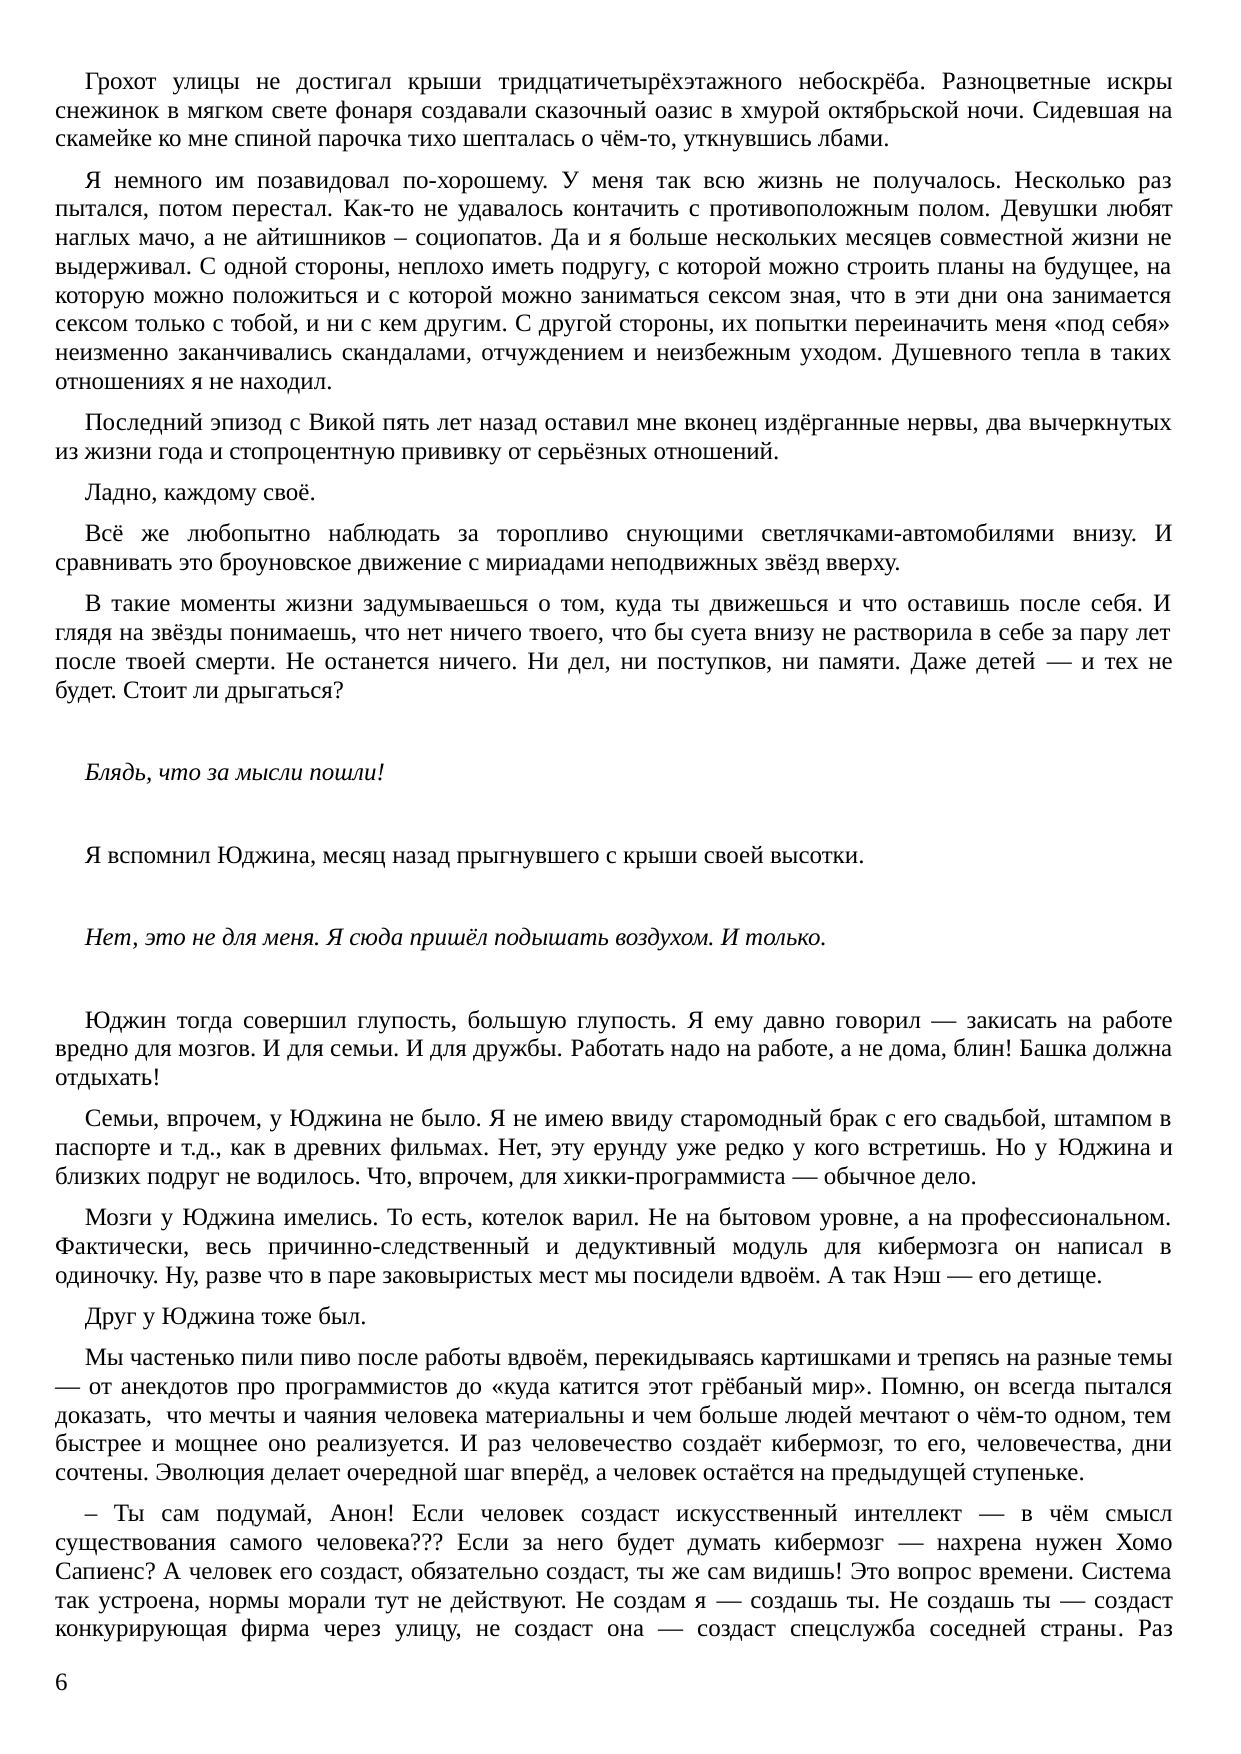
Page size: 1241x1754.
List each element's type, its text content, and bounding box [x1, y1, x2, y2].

text Мозги у Юджина имелись. То есть, котелок варил. Не на бытовом уровне, а на профессиональном. Фактически, весь причинно-следственный и дедуктивный модуль для кибермозга он написал в одиночку. Ну, разве что в паре заковыристых мест мы посидели вдвоём. А так Нэш — его детище. [55, 1202, 1173, 1288]
text Ладно, каждому своё. [55, 477, 1173, 506]
text Последний эпизод с Викой пять лет назад оставил мне вконец издёрганные нервы, два вычеркнутых из жизни года и стопроцентную прививку от серьёзных отношений. [55, 407, 1173, 465]
text Я вспомнил Юджина, месяц назад прыгнувшего с крыши своей высотки. [55, 840, 1173, 868]
text Грохот улицы не достигал крыши тридцатичетырёхэтажного небоскрёба. Разноцветные искры снежинок в мягком свете фонаря создавали сказочный оазис в хмурой октябрьской ночи. Сидевшая на скамейке ко мне спиной парочка тихо шепталась о чём-то, уткнувшись лбами. [55, 66, 1173, 152]
text Нет, это не для меня. Я сюда пришёл подышать воздухом. И только. [55, 922, 1173, 951]
text Блядь, что за мысли пошли! [55, 757, 1173, 786]
text – Ты сам подумай, Анон! Если человек создаст искусственный интеллект — в чём смысл существования самого человека??? Если за него будет думать кибермозг — нахрена нужен Хомо Сапиенс? А человек его создаст, обязательно создаст, ты же сам видишь! Это вопрос времени. Система так устроена, нормы морали тут не действуют. Не создам я — создашь ты. Не создашь ты — создаст конкурирующая фирма через улицу, не создаст она — создаст спецслужба соседней страны. Раз [55, 1498, 1173, 1642]
text Всё же любопытно наблюдать за торопливо снующими светлячками-автомобилями внизу. И сравнивать это броуновское движение с мириадами неподвижных звёзд вверху. [55, 518, 1173, 576]
text Я немного им позавидовал по-хорошему. У меня так всю жизнь не получалось. Несколько раз пытался, потом перестал. Как-то не удавалось контачить с противоположным полом. Девушки любят наглых мачо, а не айтишников – социопатов. Да и я больше нескольких месяцев совместной жизни не выдерживал. С одной стороны, неплохо иметь подругу, с которой можно строить планы на будущее, на которую можно положиться и с которой можно заниматься сексом зная, что в эти дни она занимается сексом только с тобой, и ни с кем другим. С другой стороны, их попытки переиначить меня «под себя» неизменно заканчивались скандалами, отчуждением и неизбежным уходом. Душевного тепла в таких отношениях я не находил. [55, 165, 1173, 395]
text Мы частенько пили пиво после работы вдвоём, перекидываясь картишками и трепясь на разные темы — от анекдотов про программистов до «куда катится этот грёбаный мир». Помню, он всегда пытался доказать, что мечты и чаяния человека материальны и чем больше людей мечтают о чём-то одном, тем быстрее и мощнее оно реализуется. И раз человечество создаёт кибермозг, то его, человечества, дни сочтены. Эволюция делает очередной шаг вперёд, а человек остаётся на предыдущей ступеньке. [55, 1342, 1173, 1486]
text Семьи, впрочем, у Юджина не было. Я не имею ввиду старомодный брак с его свадьбой, штампом в паспорте и т.д., как в древних фильмах. Нет, эту ерунду уже редко у кого встретишь. Но у Юджина и близких подруг не водилось. Что, впрочем, для хикки-программиста — обычное дело. [55, 1103, 1173, 1190]
text Друг у Юджина тоже был. [55, 1301, 1173, 1330]
text Юджин тогда совершил глупость, большую глупость. Я ему давно говорил — закисать на работе вредно для мозгов. И для семьи. И для дружбы. Работать надо на работе, а не дома, блин! Башка должна отдыхать! [55, 1005, 1173, 1091]
text В такие моменты жизни задумываешься о том, куда ты движешься и что оставишь после себя. И глядя на звёзды понимаешь, что нет ничего твоего, что бы суета внизу не растворила в себе за пару лет после твоей смерти. Не останется ничего. Ни дел, ни поступков, ни памяти. Даже детей — и тех не будет. Стоит ли дрыгаться? [55, 588, 1173, 703]
